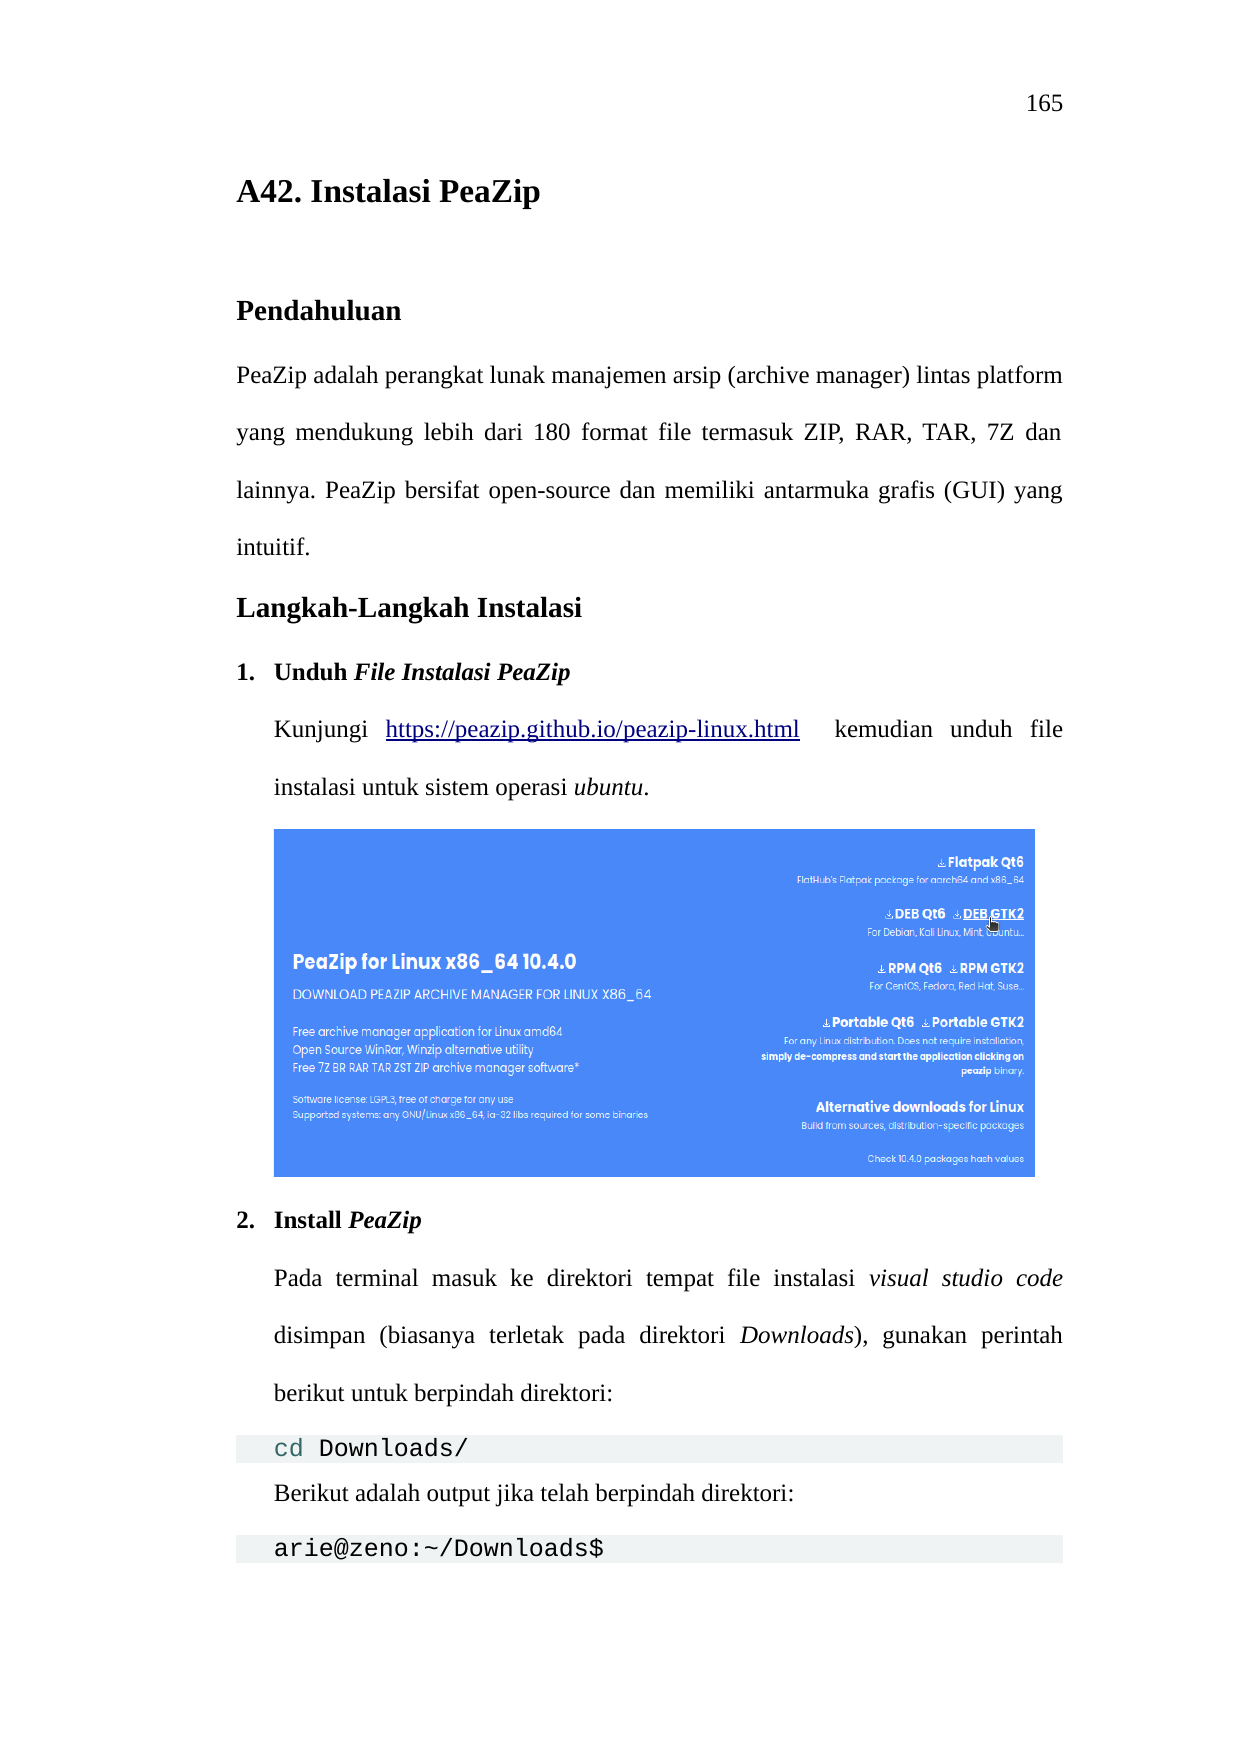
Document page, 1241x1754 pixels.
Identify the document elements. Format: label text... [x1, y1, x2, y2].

text Langkah-Langkah Instalasi [236, 590, 1063, 623]
list Kunjungi https://peazip.github.io/peazip-linux.html kemudian unduh file instalasi untuk sistem operasi ubuntu. [236, 714, 1063, 801]
list Unduh File Instalasi PeaZip [236, 657, 1063, 686]
list Berikut adalah output jika telah berpindah direktori: [236, 1478, 1063, 1506]
list arie@zeno:~/Downloads$ [236, 1535, 1063, 1563]
list Pada terminal masuk ke direktori tempat file instalasi visual studio code disimpan (biasanya terletak pada direktori Downloads), gunakan perintah berikut untuk berpindah direktori: [236, 1263, 1063, 1406]
text Pendahuluan [236, 293, 1063, 326]
list Install PeaZip [236, 1205, 1063, 1234]
subtitle A42. Instalasi PeaZip [236, 172, 1063, 210]
list cd Downloads/ [236, 1435, 1063, 1463]
text PeaZip adalah perangkat lunak manajemen arsip (archive manager) lintas platform yang mendukung lebih dari 180 format file termasuk ZIP, RAR, TAR, 7Z dan lainnya. PeaZip bersifat open-source dan memiliki antarmuka grafis (GUI) yang intuitif. [236, 360, 1063, 561]
picture [273, 829, 1035, 1177]
